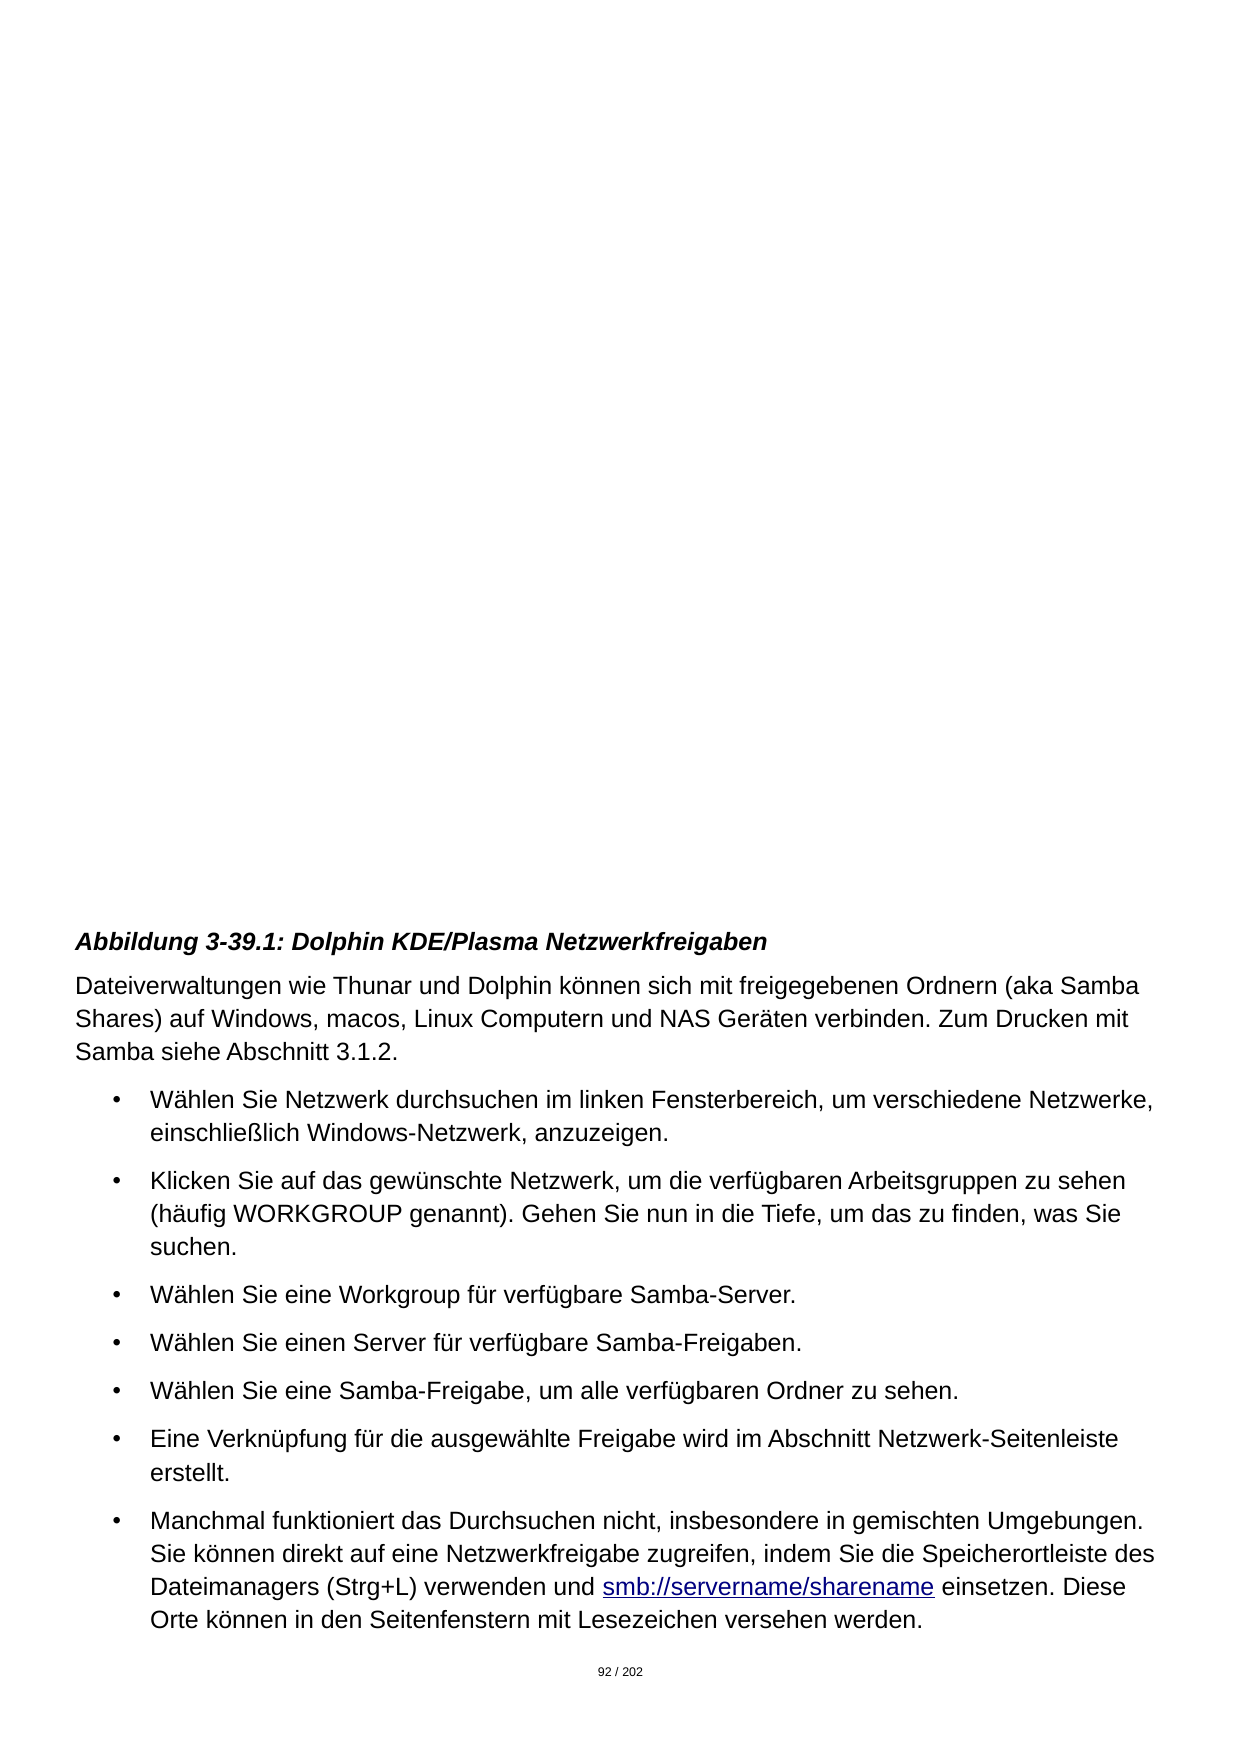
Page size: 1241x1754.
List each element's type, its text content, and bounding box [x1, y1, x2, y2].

text Dateiverwaltungen wie Thunar und Dolphin können sich mit freigegebenen Ordnern (aka Samba Shares) auf Windows, macos, Linux Computern und NAS Geräten verbinden. Zum Drucken mit Samba siehe Abschnitt 3.1.2. [75, 971, 1166, 1066]
text Abbildung 3-39.1: Dolphin KDE/Plasma Netzwerkfreigaben [75, 75, 1166, 956]
list Klicken Sie auf das gewünschte Netzwerk, um die verfügbaren Arbeitsgruppen zu sehen (häufig WORKGROUP genannt). Gehen Sie nun in die Tiefe, um das zu finden, was Sie suchen. [112, 1166, 1166, 1261]
list Wählen Sie Netzwerk durchsuchen im linken Fensterbereich, um verschiedene Netzwerke, einschließlich Windows-Netzwerk, anzuzeigen. [112, 1085, 1166, 1147]
list Eine Verknüpfung für die ausgewählte Freigabe wird im Abschnitt Netzwerk-Seitenleiste erstellt. [112, 1424, 1166, 1486]
list Wählen Sie eine Samba-Freigabe, um alle verfügbaren Ordner zu sehen. [112, 1376, 1166, 1405]
list Manchmal funktioniert das Durchsuchen nicht, insbesondere in gemischten Umgebungen. Sie können direkt auf eine Netzwerkfreigabe zugreifen, indem Sie die Speicherortleiste des Dateimanagers (Strg+L) verwenden und smb://servername/sharename einsetzen. Diese Orte können in den Seitenfenstern mit Lesezeichen versehen werden. [112, 1506, 1166, 1633]
list Wählen Sie eine Workgroup für verfügbare Samba-Server. [112, 1280, 1166, 1309]
list Wählen Sie einen Server für verfügbare Samba-Freigaben. [112, 1328, 1166, 1357]
